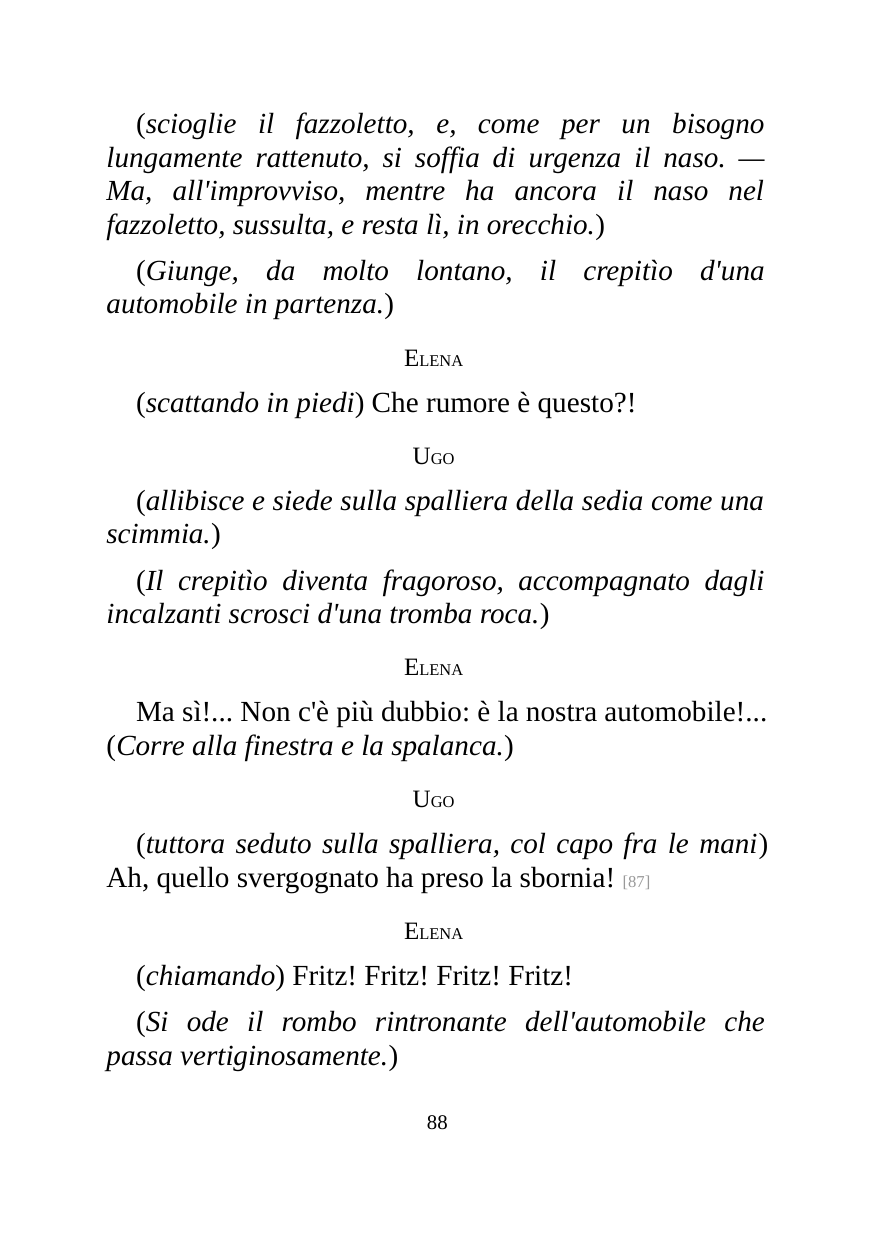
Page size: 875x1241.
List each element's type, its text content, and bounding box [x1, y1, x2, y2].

text Ugo [106, 780, 768, 814]
text (Si ode il rombo rintronante dell'automobile che passa vertiginosamente.) [106, 1004, 768, 1071]
text (chiamando) Fritz! Fritz! Fritz! Fritz! [106, 958, 768, 992]
text Elena [106, 648, 768, 682]
text (tuttora seduto sulla spalliera, col capo fra le mani) Ah, quello svergognato ha preso la sbornia! [87] [106, 826, 768, 893]
text (scattando in piedi) Che rumore è questo?! [106, 385, 768, 418]
text (allibisce e siede sulla spalliera della sedia come una scimmia.) [106, 483, 768, 550]
text Elena [106, 912, 768, 946]
text Elena [106, 339, 768, 372]
text (scioglie il fazzoletto, e, come per un bisogno lungamente rattenuto, si soffia di urgenza il naso. — Ma, all'improvviso, mentre ha ancora il naso nel fazzoletto, sussulta, e resta lì, in orecchio.) [106, 106, 768, 240]
text (Il crepitìo diventa fragoroso, accompagnato dagli incalzanti scrosci d'una tromba roca.) [106, 563, 768, 630]
text (Giunge, da molto lontano, il crepitìo d'una automobile in partenza.) [106, 253, 768, 320]
text Ugo [106, 437, 768, 471]
text Ma sì!... Non c'è più dubbio: è la nostra automobile!... (Corre alla finestra e la spalanca.) [106, 694, 768, 762]
